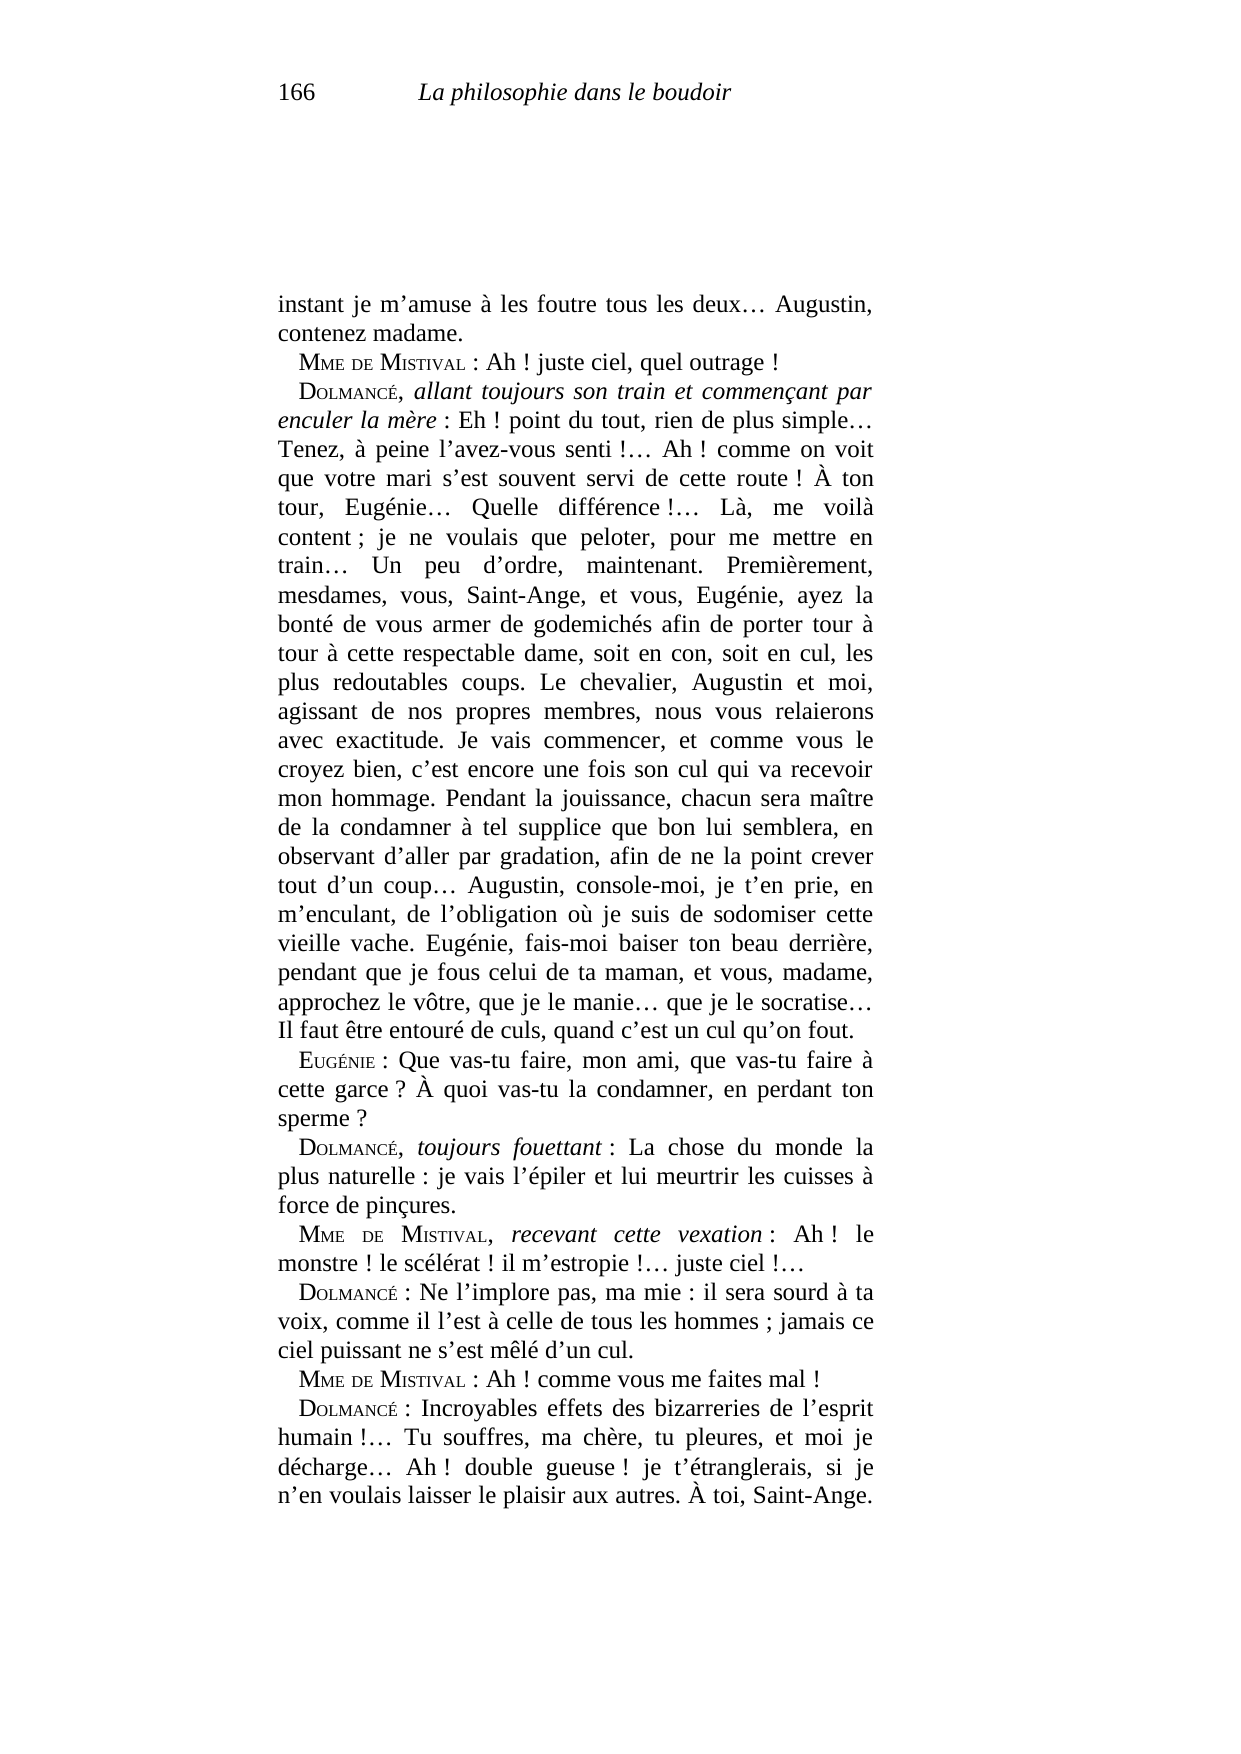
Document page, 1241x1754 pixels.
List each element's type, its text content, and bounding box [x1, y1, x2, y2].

text Mme de Mistival : Ah ! comme vous me faites mal ! [278, 1364, 874, 1393]
text Eugénie : Que vas-tu faire, mon ami, que vas-tu faire à cette garce ? À quoi vas-tu la condamner, en perdant ton sperme ? [278, 1044, 874, 1132]
text Mme de Mistival, recevant cette vexation : Ah ! le monstre ! le scélérat ! il m’estropie !… juste ciel !… [278, 1219, 874, 1277]
text Mme de Mistival : Ah ! juste ciel, quel outrage ! [278, 347, 874, 376]
text Dolmancé, toujours fouettant : La chose du monde la plus naturelle : je vais l’épiler et lui meurtrir les cuisses à force de pinçures. [278, 1132, 874, 1219]
text Dolmancé, allant toujours son train et commençant par enculer la mère : Eh ! point du tout, rien de plus simple… Tenez, à peine l’avez-vous senti !… Ah ! comme on voit que votre mari s’est souvent servi de cette route ! À ton tour, Eugénie… Quelle différence !… Là, me voilà content ; je ne voulais que peloter, pour me mettre en train… Un peu d’ordre, maintenant. Premièrement, mesdames, vous, Saint-Ange, et vous, Eugénie, ayez la bonté de vous armer de godemichés afin de porter tour à tour à cette respectable dame, soit en con, soit en cul, les plus redoutables coups. Le chevalier, Augustin et moi, agissant de nos propres membres, nous vous relaierons avec exactitude. Je vais commencer, et comme vous le croyez bien, c’est encore une fois son cul qui va recevoir mon hommage. Pendant la jouissance, chacun sera maître de la condamner à tel supplice que bon lui semblera, en observant d’aller par gradation, afin de ne la point crever tout d’un coup… Augustin, console-moi, je t’en prie, en m’enculant, de l’obligation où je suis de sodomiser cette vieille vache. Eugénie, fais-moi baiser ton beau derrière, pendant que je fous celui de ta maman, et vous, madame, approchez le vôtre, que je le manie… que je le socratise… Il faut être entouré de culs, quand c’est un cul qu’on fout. [278, 376, 874, 1044]
text Dolmancé : Incroyables effets des bizarreries de l’esprit humain !… Tu souffres, ma chère, tu pleures, et moi je décharge… Ah ! double gueuse ! je t’étranglerais, si je n’en voulais laisser le plaisir aux autres. À toi, Saint-Ange. [278, 1393, 874, 1509]
text Dolmancé : Ne l’implore pas, ma mie : il sera sourd à ta voix, comme il l’est à celle de tous les hommes ; jamais ce ciel puissant ne s’est mêlé d’un cul. [278, 1277, 874, 1364]
text instant je m’amuse à les foutre tous les deux… Augustin, contenez madame. [278, 289, 874, 347]
